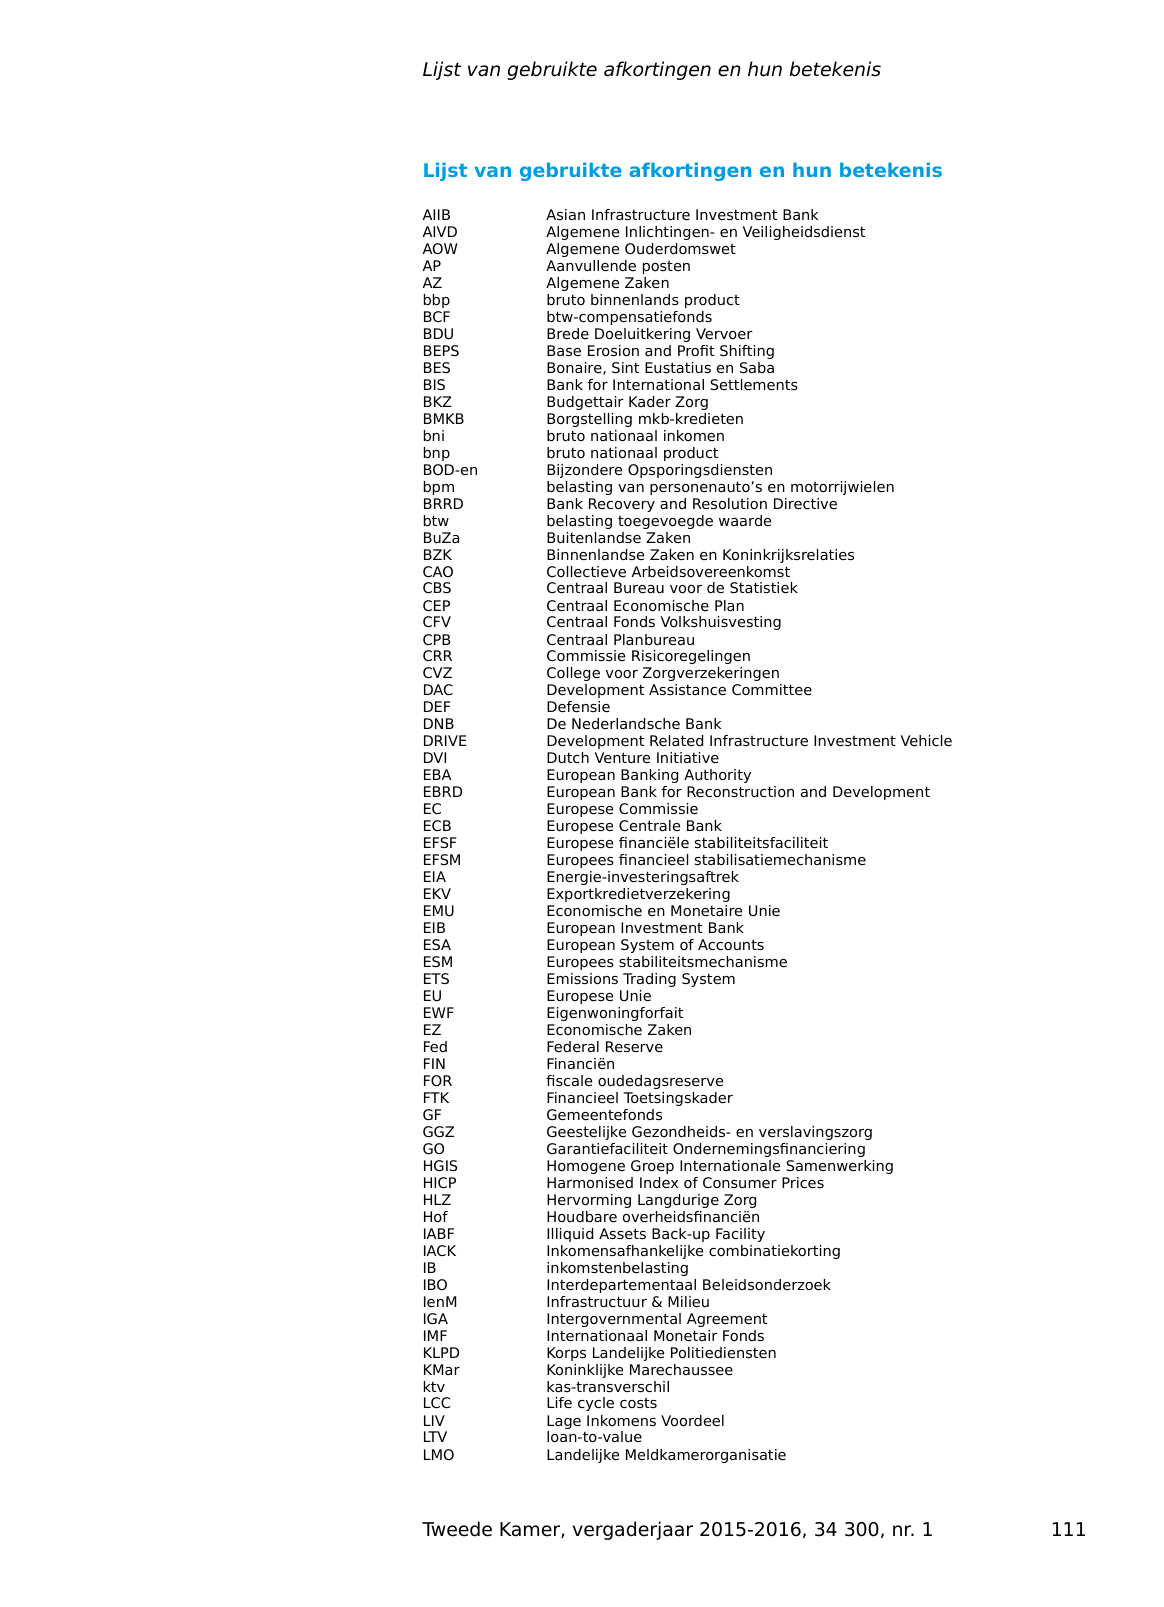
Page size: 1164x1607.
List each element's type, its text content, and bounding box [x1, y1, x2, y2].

table_cell Financiën [540, 1056, 1087, 1073]
table_cell GO [422, 1141, 540, 1158]
table_cell Inkomensafhankelijke combinatiekorting [540, 1243, 1087, 1259]
table_cell inkomstenbelasting [540, 1260, 1087, 1277]
table_cell DAC [422, 682, 540, 699]
table_cell bruto nationaal inkomen [540, 428, 1087, 444]
table_cell fiscale oudedagsreserve [540, 1073, 1087, 1090]
table_cell Algemene Ouderdomswet [540, 241, 1087, 258]
table_cell Eigenwoningforfait [540, 1005, 1087, 1022]
table_cell EC [422, 801, 540, 818]
table_cell CVZ [422, 665, 540, 682]
table_cell CAO [422, 564, 540, 580]
table_cell LMO [422, 1446, 540, 1463]
table_cell Aanvullende posten [540, 258, 1087, 275]
table_cell EZ [422, 1022, 540, 1039]
table_cell EFSF [422, 835, 540, 852]
table_cell EBRD [422, 784, 540, 801]
table_cell Geestelijke Gezondheids- en verslavingszorg [540, 1124, 1087, 1141]
table_cell HGIS [422, 1158, 540, 1175]
table_cell BRRD [422, 496, 540, 512]
table_cell bni [422, 428, 540, 444]
table_cell Gemeentefonds [540, 1107, 1087, 1124]
table_cell BKZ [422, 394, 540, 411]
table_cell Hof [422, 1209, 540, 1226]
table_cell DRIVE [422, 733, 540, 750]
table_cell GGZ [422, 1124, 540, 1141]
table_cell LTV [422, 1429, 540, 1446]
table_cell Homogene Groep Internationale Samenwerking [540, 1158, 1087, 1175]
table_cell CBS [422, 580, 540, 597]
table_cell EKV [422, 886, 540, 903]
table_cell Lage Inkomens Voordeel [540, 1413, 1087, 1429]
table_header AIIB [422, 207, 540, 224]
table_cell HICP [422, 1175, 540, 1192]
table_cell BZK [422, 546, 540, 563]
table_cell Internationaal Monetair Fonds [540, 1328, 1087, 1344]
table_cell Centraal Bureau voor de Statistiek [540, 580, 1087, 597]
table_cell European Bank for Reconstruction and Development [540, 784, 1087, 801]
table_cell Europese Centrale Bank [540, 818, 1087, 835]
table_cell European System of Accounts [540, 937, 1087, 954]
table_cell bruto nationaal product [540, 445, 1087, 462]
table_cell AOW [422, 241, 540, 258]
table_cell IGA [422, 1311, 540, 1327]
table_cell De Nederlandsche Bank [540, 716, 1087, 733]
table_cell IB [422, 1260, 540, 1277]
table_cell Centraal Fonds Volkshuisvesting [540, 614, 1087, 631]
table_cell CFV [422, 614, 540, 631]
table_cell Europese Commissie [540, 801, 1087, 818]
table_cell Collectieve Arbeidsovereenkomst [540, 564, 1087, 580]
table_cell btw [422, 513, 540, 529]
table_cell bpm [422, 479, 540, 496]
table_cell Houdbare overheidsfinanciën [540, 1209, 1087, 1226]
table_cell HLZ [422, 1192, 540, 1209]
table_cell Landelijke Meldkamerorganisatie [540, 1446, 1087, 1463]
table_cell GF [422, 1107, 540, 1124]
table_cell btw-compensatiefonds [540, 309, 1087, 326]
table_cell Bonaire, Sint Eustatius en Saba [540, 360, 1087, 377]
table_cell EU [422, 988, 540, 1005]
table_cell AZ [422, 275, 540, 292]
table_cell KMar [422, 1361, 540, 1378]
table_cell ETS [422, 971, 540, 988]
table_cell College voor Zorgverzekeringen [540, 665, 1087, 682]
table_cell ECB [422, 818, 540, 835]
table_cell kas-transverschil [540, 1379, 1087, 1395]
table_cell Intergovernmental Agreement [540, 1311, 1087, 1327]
table_cell Europese Unie [540, 988, 1087, 1005]
table_cell Bank for International Settlements [540, 377, 1087, 394]
table_cell European Investment Bank [540, 920, 1087, 937]
table_cell DEF [422, 699, 540, 716]
table_cell Dutch Venture Initiative [540, 750, 1087, 767]
table_cell AP [422, 258, 540, 275]
table_cell Garantiefaciliteit Ondernemingsfinanciering [540, 1141, 1087, 1158]
table_cell Interdepartementaal Beleidsonderzoek [540, 1277, 1087, 1293]
table_cell EBA [422, 767, 540, 784]
table_cell CRR [422, 648, 540, 665]
table_cell Exportkredietverzekering [540, 886, 1087, 903]
table_cell Emissions Trading System [540, 971, 1087, 988]
table_cell Energie-investeringsaftrek [540, 869, 1087, 886]
table_cell CPB [422, 631, 540, 648]
table_cell BMKB [422, 411, 540, 428]
table_cell IBO [422, 1277, 540, 1293]
table_cell Life cycle costs [540, 1395, 1087, 1412]
table_cell BOD-en [422, 462, 540, 478]
table_cell EMU [422, 903, 540, 920]
table_cell Federal Reserve [540, 1039, 1087, 1056]
table_cell bbp [422, 292, 540, 309]
table_cell Europees financieel stabilisatiemechanisme [540, 852, 1087, 869]
table_cell ESM [422, 954, 540, 971]
table_cell Fed [422, 1039, 540, 1056]
table_cell FIN [422, 1056, 540, 1073]
table_cell Centraal Planbureau [540, 631, 1087, 648]
table_cell Binnenlandse Zaken en Koninkrijksrelaties [540, 546, 1087, 563]
table_cell DVI [422, 750, 540, 767]
table_cell EIB [422, 920, 540, 937]
table_cell Korps Landelijke Politiediensten [540, 1345, 1087, 1361]
table_cell Koninklijke Marechaussee [540, 1361, 1087, 1378]
table_cell ESA [422, 937, 540, 954]
table_cell belasting toegevoegde waarde [540, 513, 1087, 529]
table_cell EFSM [422, 852, 540, 869]
table_cell Centraal Economische Plan [540, 598, 1087, 614]
table_cell LIV [422, 1413, 540, 1429]
table_cell Bank Recovery and Resolution Directive [540, 496, 1087, 512]
table_cell Development Related Infrastructure Investment Vehicle [540, 733, 1087, 750]
table_header Asian Infrastructure Investment Bank [540, 207, 1087, 224]
table_cell LCC [422, 1395, 540, 1412]
table_cell Commissie Risicoregelingen [540, 648, 1087, 665]
table_cell Buitenlandse Zaken [540, 530, 1087, 546]
table_cell Hervorming Langdurige Zorg [540, 1192, 1087, 1209]
table_cell belasting van personenauto’s en motorrijwielen [540, 479, 1087, 496]
table_cell Europees stabiliteitsmechanisme [540, 954, 1087, 971]
table_cell BES [422, 360, 540, 377]
table_cell IABF [422, 1226, 540, 1243]
table_cell FOR [422, 1073, 540, 1090]
table_cell BIS [422, 377, 540, 394]
table_cell BCF [422, 309, 540, 326]
table_cell Algemene Inlichtingen- en Veiligheidsdienst [540, 224, 1087, 241]
table_cell Europese financiële stabiliteitsfaciliteit [540, 835, 1087, 852]
table_cell EIA [422, 869, 540, 886]
table_cell IMF [422, 1328, 540, 1344]
table_cell Economische en Monetaire Unie [540, 903, 1087, 920]
table_cell European Banking Authority [540, 767, 1087, 784]
table_cell ktv [422, 1379, 540, 1395]
table_cell Bijzondere Opsporingsdiensten [540, 462, 1087, 478]
table_cell Budgettair Kader Zorg [540, 394, 1087, 411]
table_cell AIVD [422, 224, 540, 241]
table_cell Brede Doeluitkering Vervoer [540, 326, 1087, 343]
table_cell CEP [422, 598, 540, 614]
table_cell BuZa [422, 530, 540, 546]
table_cell Development Assistance Committee [540, 682, 1087, 699]
table_cell Harmonised Index of Consumer Prices [540, 1175, 1087, 1192]
table_cell Economische Zaken [540, 1022, 1087, 1039]
table_cell Borgstelling mkb-kredieten [540, 411, 1087, 428]
table_cell bruto binnenlands product [540, 292, 1087, 309]
table_cell Infrastructuur & Milieu [540, 1294, 1087, 1311]
table_cell IACK [422, 1243, 540, 1259]
table_cell loan-to-value [540, 1429, 1087, 1446]
table_cell Base Erosion and Profit Shifting [540, 343, 1087, 360]
table_cell BDU [422, 326, 540, 343]
subtitle Lijst van gebruikte afkortingen en hun betekenis [422, 160, 1087, 182]
table_cell Defensie [540, 699, 1087, 716]
table_cell DNB [422, 716, 540, 733]
table_cell EWF [422, 1005, 540, 1022]
table_cell BEPS [422, 343, 540, 360]
table_cell Algemene Zaken [540, 275, 1087, 292]
table_cell Illiquid Assets Back-up Facility [540, 1226, 1087, 1243]
table_cell KLPD [422, 1345, 540, 1361]
table_cell Financieel Toetsingskader [540, 1090, 1087, 1107]
table_cell IenM [422, 1294, 540, 1311]
table_cell bnp [422, 445, 540, 462]
table_cell FTK [422, 1090, 540, 1107]
